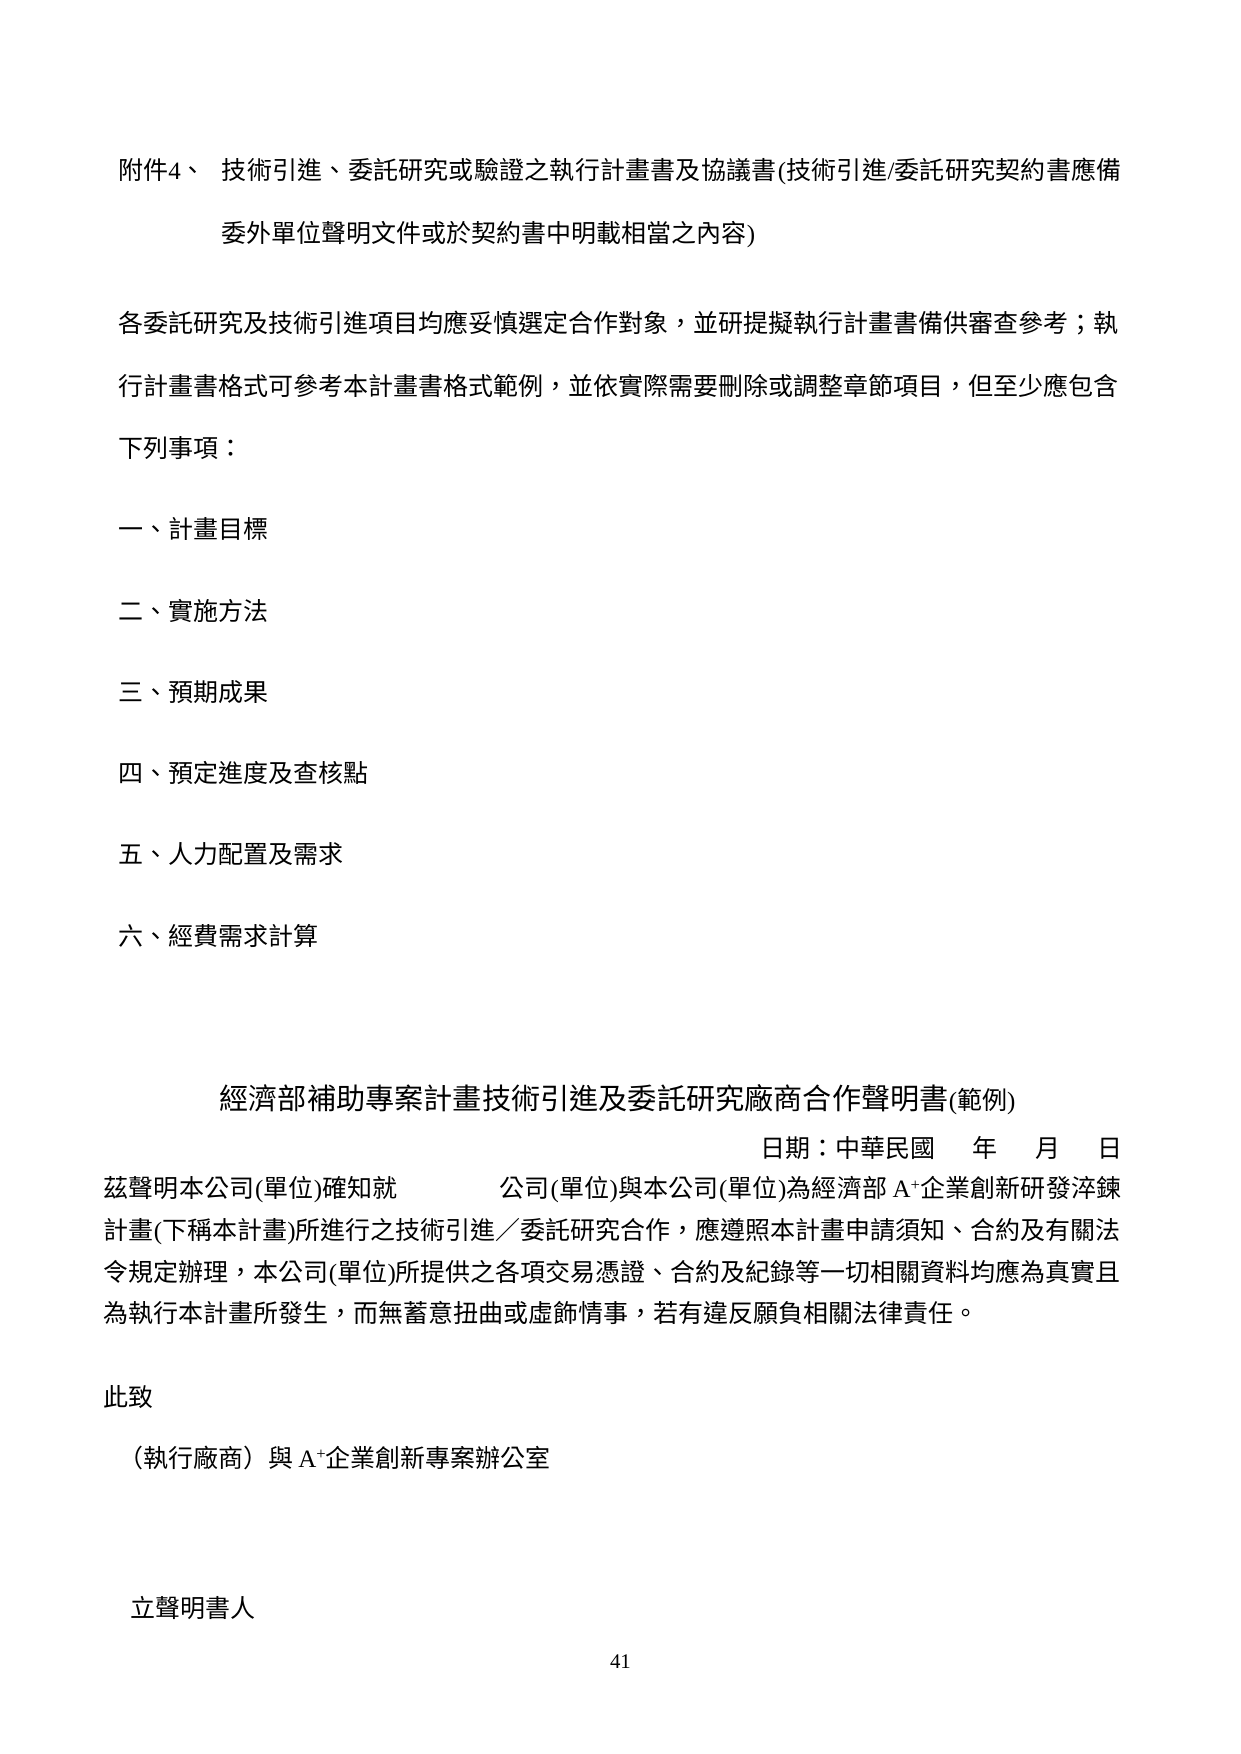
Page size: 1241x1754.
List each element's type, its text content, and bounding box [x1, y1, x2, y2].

text 六、經費需求計算 [118, 893, 1122, 955]
text 四、預定進度及查核點 [118, 730, 1122, 793]
text 二、實施方法 [118, 568, 1122, 630]
text 三、預期成果 [118, 649, 1122, 711]
list 技術引進、委託研究或驗證之執行計畫書及協議書(技術引進/委託研究契約書應備委外單位聲明文件或於契約書中明載相當之內容) [118, 127, 1122, 252]
text （執行廠商）與A+企業創新專案辦公室 [118, 1414, 1122, 1477]
text 日期：中華民國 年 月 日 [103, 1127, 1122, 1164]
text 立聲明書人 [118, 1564, 1122, 1627]
text 一、計畫目標 [118, 486, 1122, 549]
text 此致 [103, 1373, 1122, 1414]
text 各委託研究及技術引進項目均應妥慎選定合作對象，並研提擬執行計畫書備供審查參考；執行計畫書格式可參考本計畫書格式範例，並依實際需要刪除或調整章節項目，但至少應包含下列事項： [118, 280, 1122, 468]
text 五、人力配置及需求 [118, 811, 1122, 874]
text 茲聲明本公司(單位)確知就 公司(單位)與本公司(單位)為經濟部A+企業創新研發淬鍊計畫(下稱本計畫)所進行之技術引進／委託研究合作，應遵照本計畫申請須知、合約及有關法令規定辦理，本公司(單位)所提供之各項交易憑證、合約及紀錄等一切相關資料均應為真實且為執行本計畫所發生，而無蓄意扭曲或虛飾情事，若有違反願負相關法律責任。 [103, 1164, 1122, 1331]
text 經濟部補助專案計畫技術引進及委託研究廠商合作聲明書(範例) [118, 1055, 1122, 1118]
